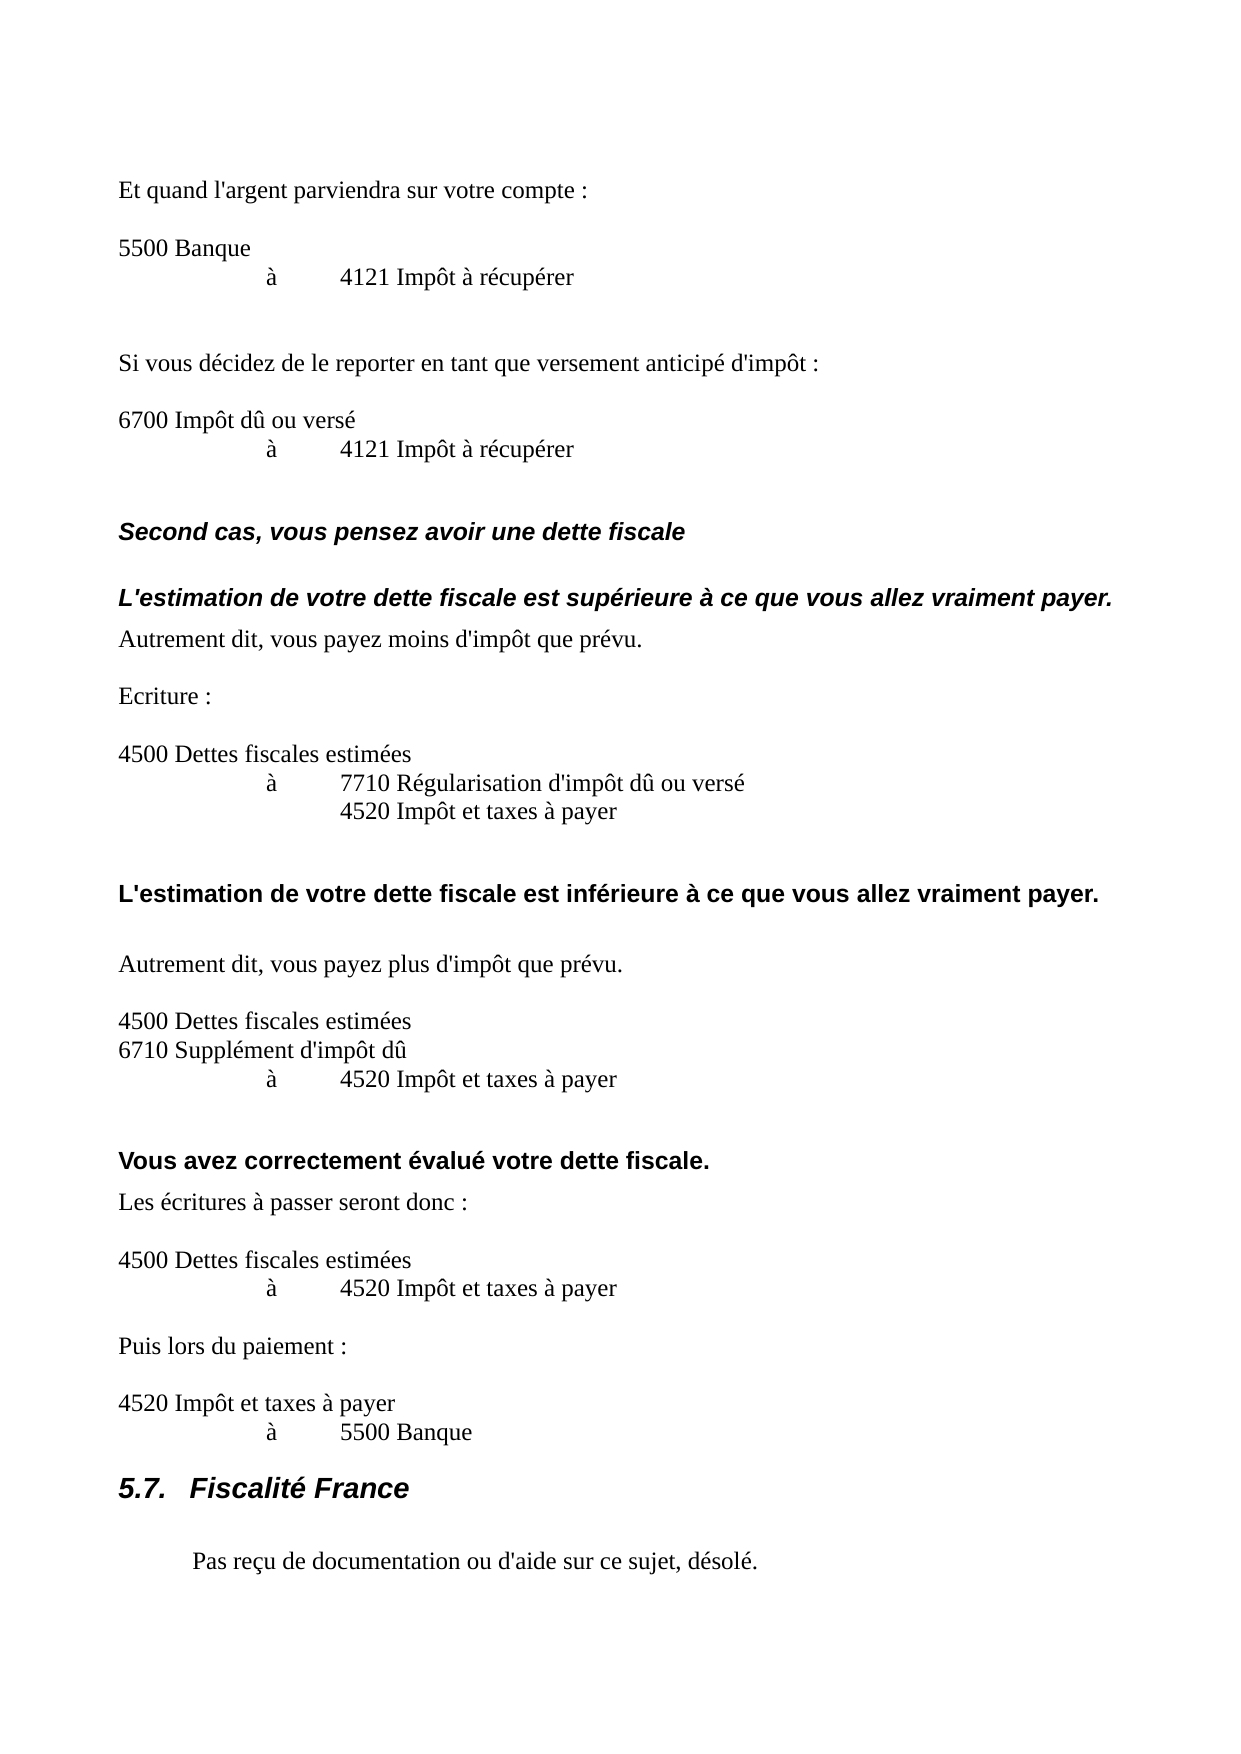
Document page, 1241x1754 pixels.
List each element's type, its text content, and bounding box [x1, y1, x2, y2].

subtitle Second cas, vous pensez avoir une dette fiscale [118, 517, 1122, 545]
text 4520 Impôt et taxes à payer [118, 1388, 1122, 1417]
text 4500 Dettes fiscales estimées [118, 739, 1122, 768]
text 6700 Impôt dû ou versé [118, 406, 1122, 434]
text à 4121 Impôt à récupérer [118, 262, 1122, 291]
text 5500 Banque [118, 233, 1122, 262]
text Pas reçu de documentation ou d'aide sur ce sujet, désolé. [118, 1546, 1122, 1574]
text à 7710 Régularisation d'impôt dû ou versé [118, 768, 1122, 796]
text Si vous décidez de le reporter en tant que versement anticipé d'impôt : [118, 348, 1122, 377]
text Autrement dit, vous payez plus d'impôt que prévu. [118, 949, 1122, 977]
subtitle Fiscalité France [118, 1471, 1122, 1504]
subtitle L'estimation de votre dette fiscale est inférieure à ce que vous allez vraiment payer. [118, 879, 1122, 907]
text 4500 Dettes fiscales estimées [118, 1245, 1122, 1273]
text à 5500 Banque [118, 1417, 1122, 1446]
text 4520 Impôt et taxes à payer [118, 796, 1122, 825]
text 6710 Supplément d'impôt dû [118, 1035, 1122, 1064]
text Autrement dit, vous payez moins d'impôt que prévu. [118, 624, 1122, 653]
text Ecriture : [118, 681, 1122, 710]
text à 4520 Impôt et taxes à payer [118, 1064, 1122, 1092]
subtitle Vous avez correctement évalué votre dette fiscale. [118, 1146, 1122, 1175]
text Les écritures à passer seront donc : [118, 1187, 1122, 1216]
text à 4121 Impôt à récupérer [118, 434, 1122, 463]
text 4500 Dettes fiscales estimées [118, 1006, 1122, 1035]
text Et quand l'argent parviendra sur votre compte : [118, 176, 1122, 204]
subtitle L'estimation de votre dette fiscale est supérieure à ce que vous allez vraiment payer. [118, 583, 1122, 611]
text à 4520 Impôt et taxes à payer [118, 1273, 1122, 1302]
text Puis lors du paiement : [118, 1331, 1122, 1360]
